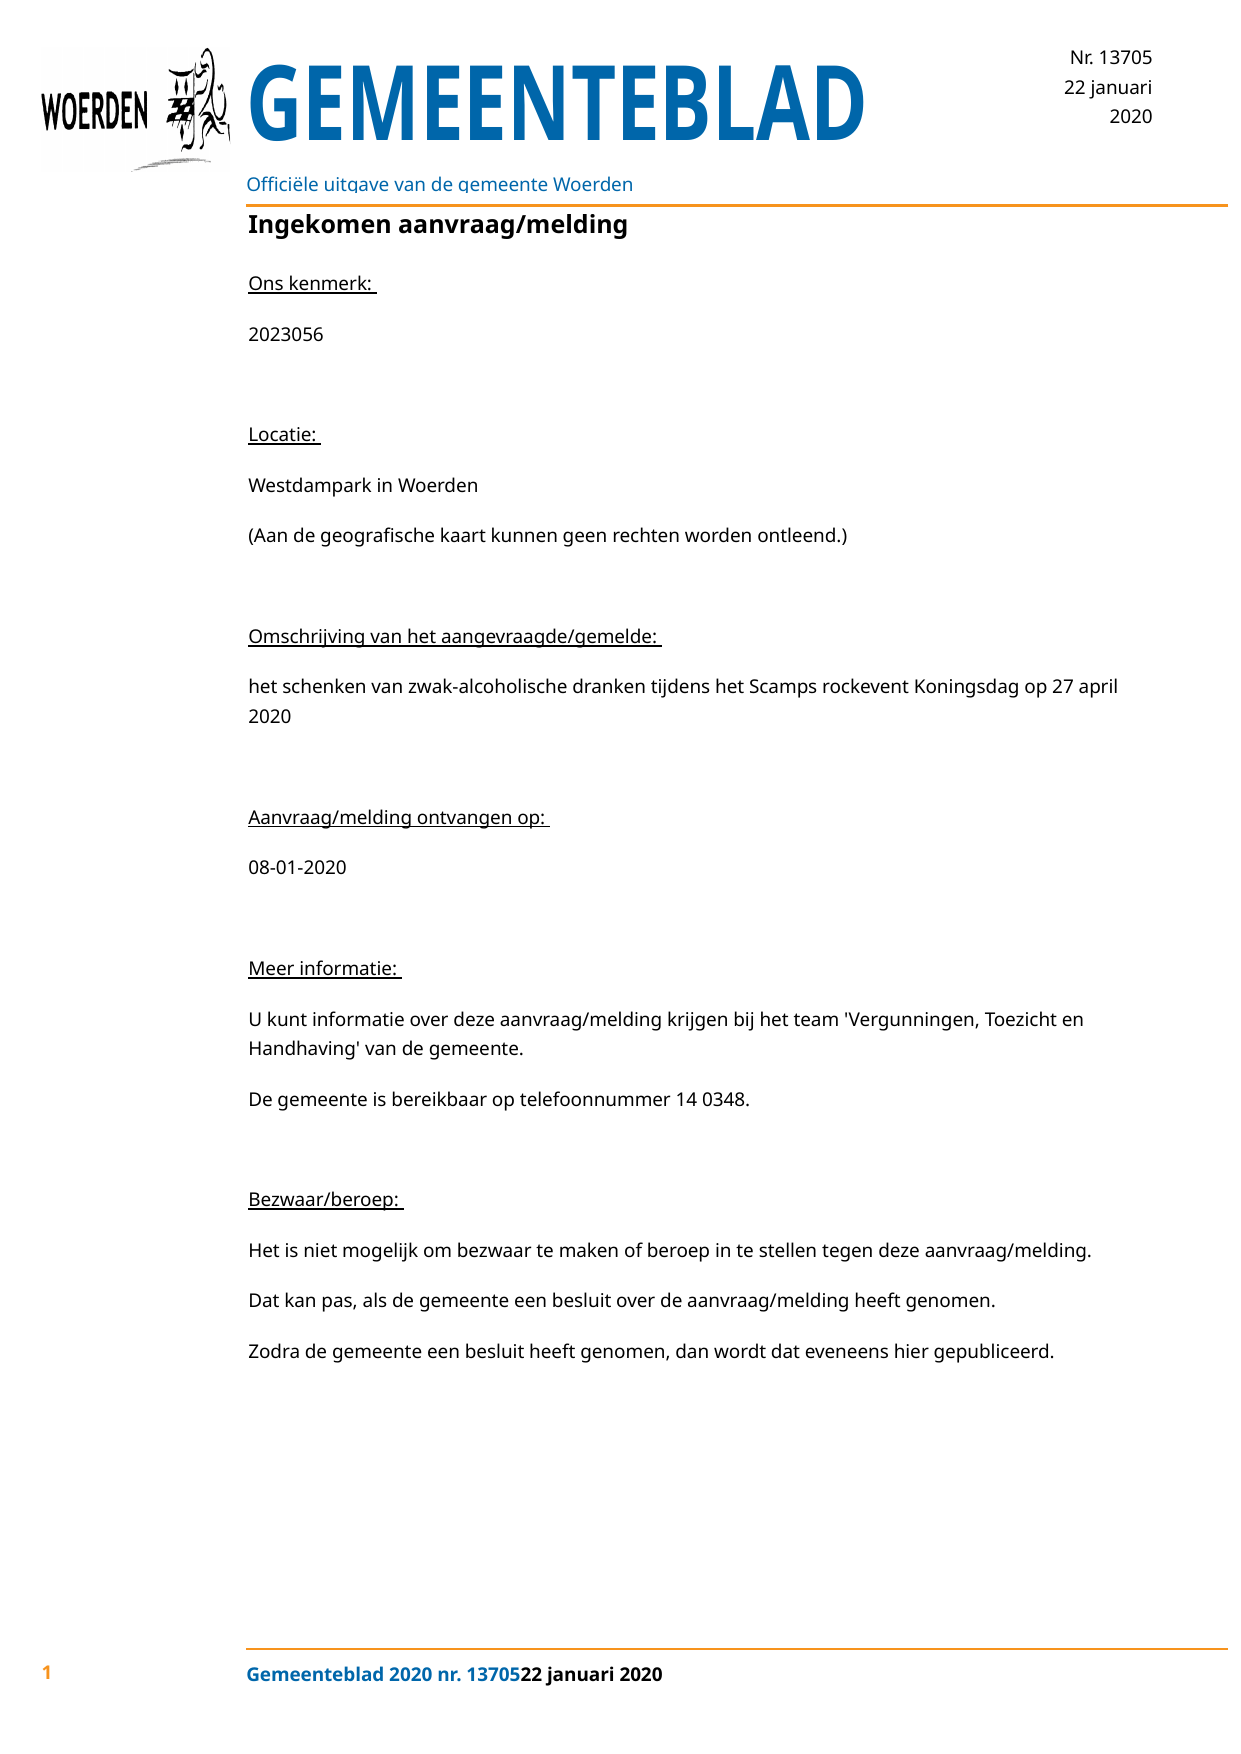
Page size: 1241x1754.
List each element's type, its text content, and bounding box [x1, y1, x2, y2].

text Meer informatie: [248, 955, 1152, 981]
text 2023056 [248, 321, 1152, 346]
text (Aan de geografische kaart kunnen geen rechten worden ontleend.) [248, 522, 1152, 548]
text Ons kenmerk: [248, 270, 1152, 296]
text U kunt informatie over deze aanvraag/melding krijgen bij het team 'Vergunningen, Toezicht en Handhaving' van de gemeente. [248, 1006, 1152, 1061]
text Zodra de gemeente een besluit heeft genomen, dan wordt dat eveneens hier gepubliceerd. [248, 1338, 1152, 1363]
text Omschrijving van het aangevraagde/gemelde: [248, 623, 1152, 649]
text Bezwaar/beroep: [248, 1187, 1152, 1212]
text De gemeente is bereikbaar op telefoonnummer 14 0348. [248, 1086, 1152, 1111]
text Ingekomen aanvraag/melding [248, 207, 1152, 241]
text het schenken van zwak-alcoholische dranken tijdens het Scamps rockevent Koningsdag op 27 april 2020 [248, 674, 1152, 729]
picture [41, 47, 231, 172]
text Dat kan pas, als de gemeente een besluit over de aanvraag/melding heeft genomen. [248, 1287, 1152, 1313]
text Het is niet mogelijk om bezwaar te maken of beroep in te stellen tegen deze aanvraag/melding. [248, 1237, 1152, 1263]
text Aanvraag/melding ontvangen op: [248, 804, 1152, 830]
text Locatie: [248, 422, 1152, 447]
text 08-01-2020 [248, 854, 1152, 880]
text Westdampark in Woerden [248, 472, 1152, 498]
